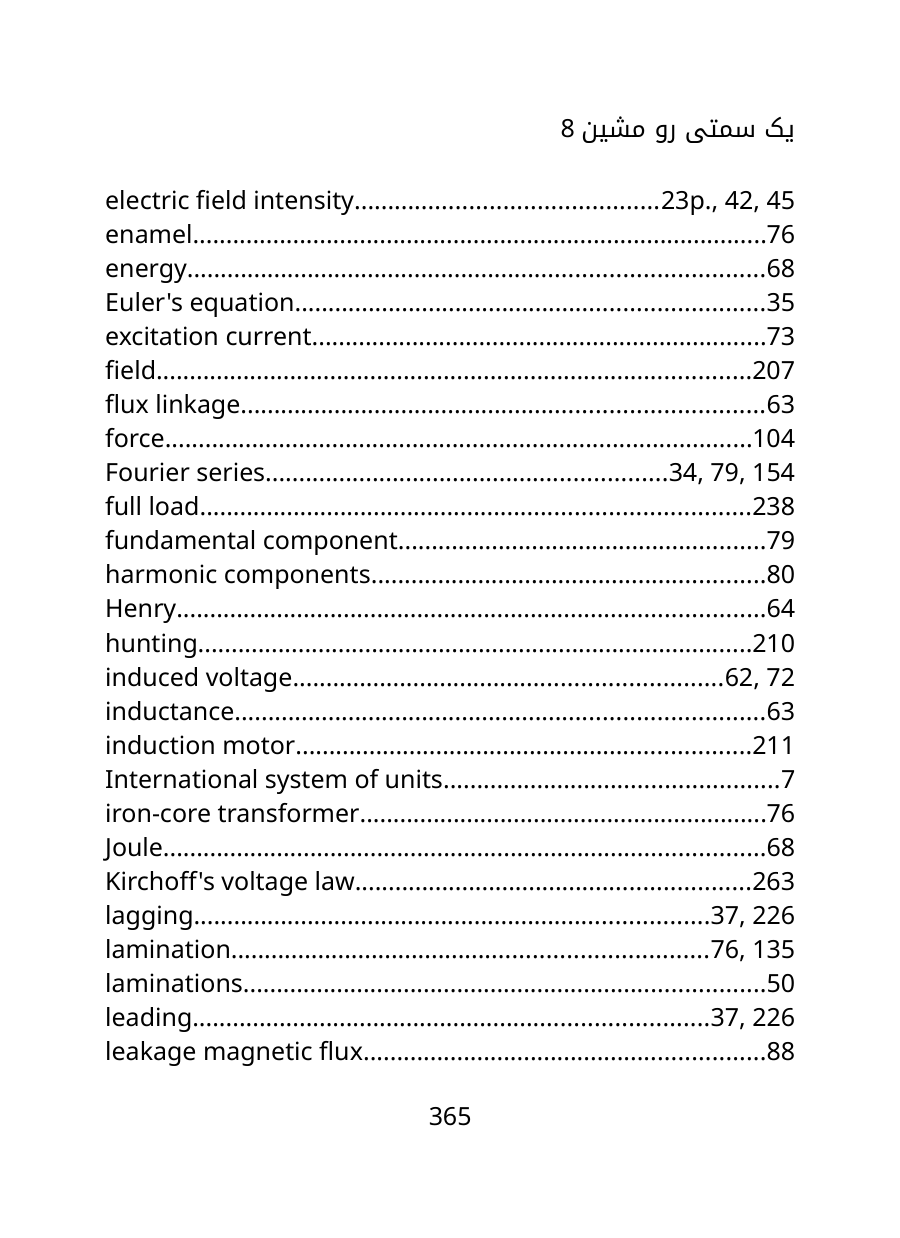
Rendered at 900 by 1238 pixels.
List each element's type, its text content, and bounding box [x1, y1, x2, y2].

text field 207 [105, 353, 795, 387]
text inductance 63 [105, 693, 795, 727]
text lamination 76, 135 [105, 932, 795, 966]
text harmonic components 80 [105, 557, 795, 591]
text iron-core transformer 76 [105, 796, 795, 829]
text lagging 37, 226 [105, 898, 795, 932]
text Kirchoff's voltage law 263 [105, 864, 795, 898]
text International system of units 7 [105, 761, 795, 796]
text electric field intensity 23p., 42, 45 [105, 182, 795, 216]
text leakage magnetic flux 88 [105, 1034, 795, 1068]
text induced voltage 62, 72 [105, 659, 795, 693]
text laminations 50 [105, 966, 795, 1000]
text Henry 64 [105, 591, 795, 625]
text leading 37, 226 [105, 1000, 795, 1034]
text hunting 210 [105, 625, 795, 659]
text energy 68 [105, 251, 795, 284]
text fundamental component 79 [105, 523, 795, 557]
text Fourier series 34, 79, 154 [105, 455, 795, 489]
text induction motor 211 [105, 727, 795, 761]
text enamel 76 [105, 216, 795, 251]
text full load 238 [105, 489, 795, 523]
text Joule 68 [105, 829, 795, 864]
text excitation current 73 [105, 319, 795, 353]
text force 104 [105, 421, 795, 455]
text Euler's equation 35 [105, 284, 795, 319]
text flux linkage 63 [105, 387, 795, 421]
